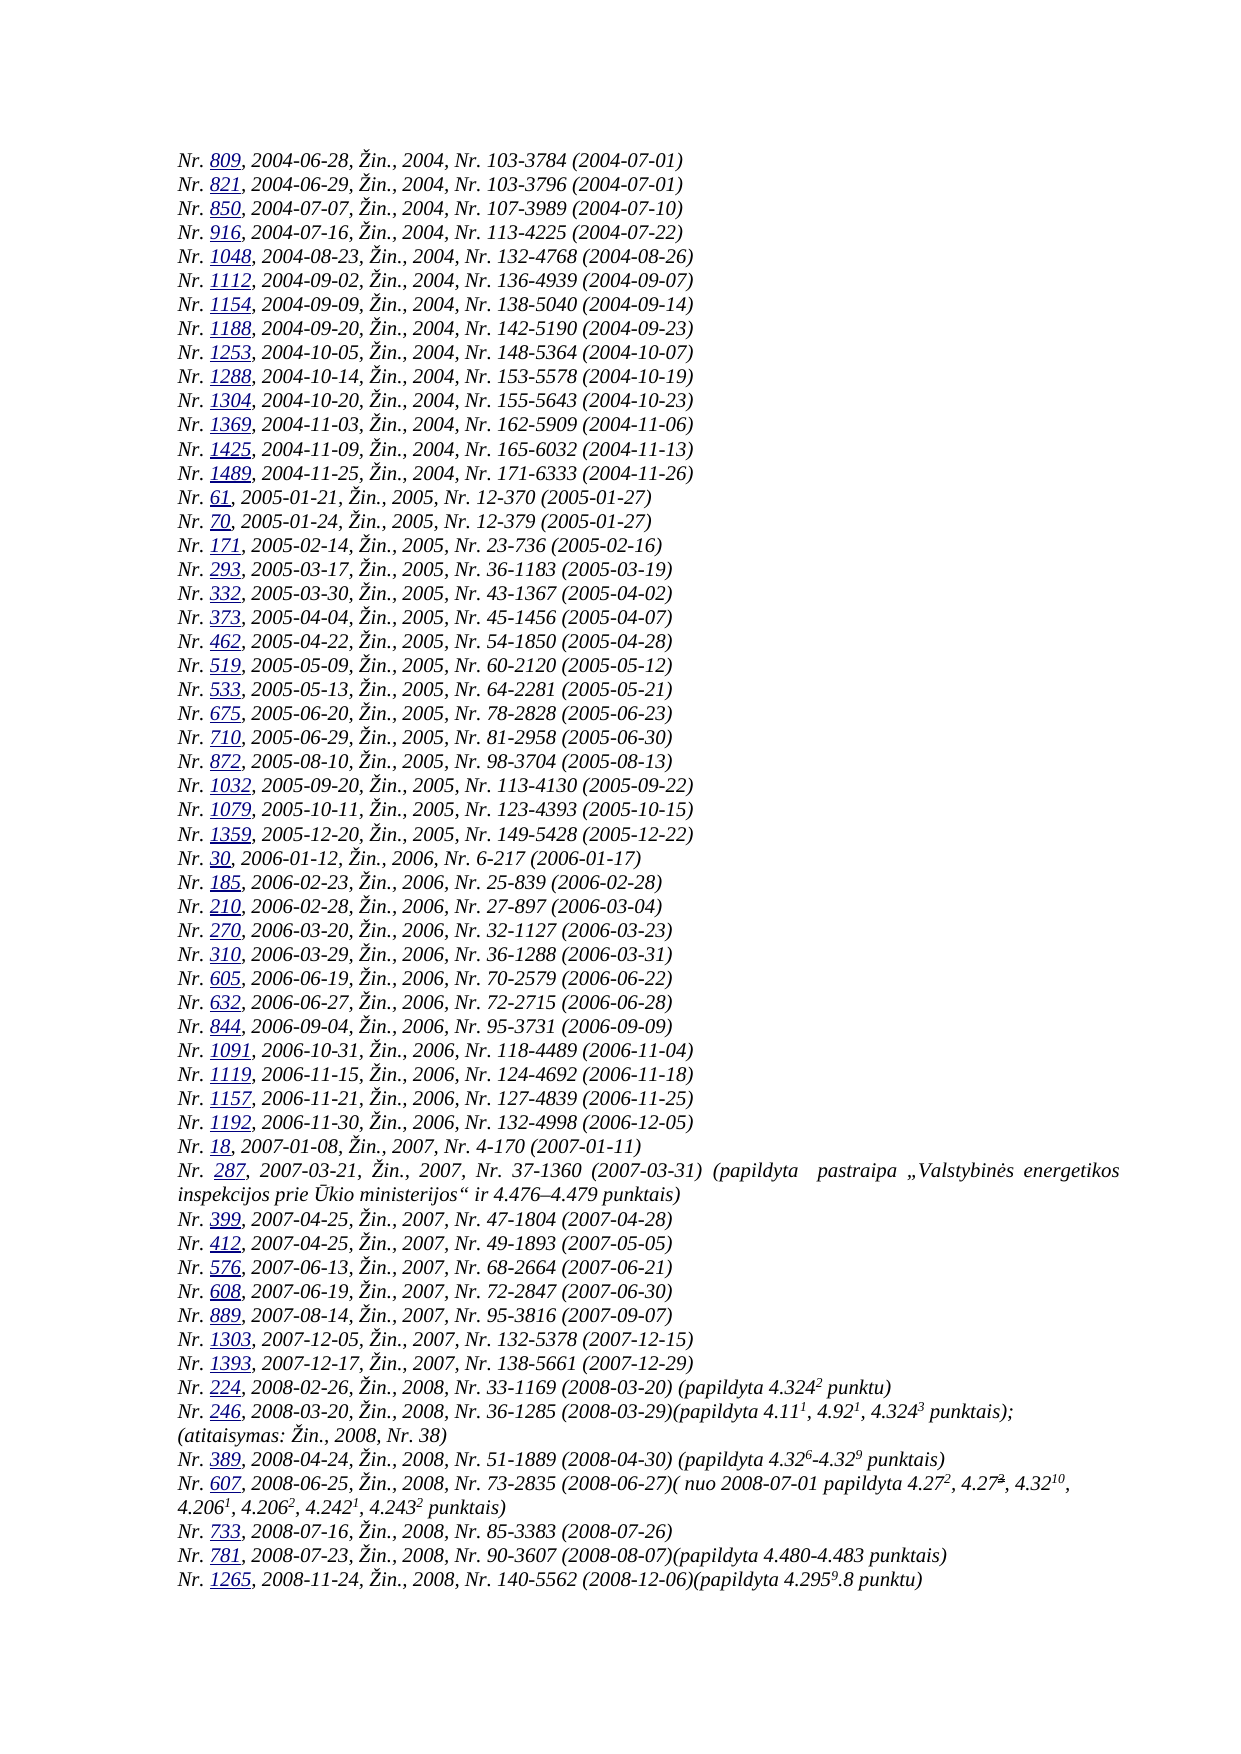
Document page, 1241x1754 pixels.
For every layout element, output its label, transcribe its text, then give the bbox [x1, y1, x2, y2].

text Nr. 61, 2005-01-21, Žin., 2005, Nr. 12-370 (2005-01-27) [177, 484, 1122, 509]
text Nr. 1119, 2006-11-15, Žin., 2006, Nr. 124-4692 (2006-11-18) [177, 1062, 1122, 1086]
text Nr. 1157, 2006-11-21, Žin., 2006, Nr. 127-4839 (2006-11-25) [177, 1086, 1122, 1110]
text Nr. 332, 2005-03-30, Žin., 2005, Nr. 43-1367 (2005-04-02) [177, 581, 1122, 605]
text Nr. 1188, 2004-09-20, Žin., 2004, Nr. 142-5190 (2004-09-23) [177, 316, 1122, 340]
text Nr. 889, 2007-08-14, Žin., 2007, Nr. 95-3816 (2007-09-07) [177, 1303, 1122, 1327]
text Nr. 872, 2005-08-10, Žin., 2005, Nr. 98-3704 (2005-08-13) [177, 749, 1122, 773]
text Nr. 224, 2008-02-26, Žin., 2008, Nr. 33-1169 (2008-03-20) (papildyta 4.3242 punktu) [177, 1375, 1122, 1399]
text Nr. 1032, 2005-09-20, Žin., 2005, Nr. 113-4130 (2005-09-22) [177, 773, 1122, 797]
text Nr. 821, 2004-06-29, Žin., 2004, Nr. 103-3796 (2004-07-01) [177, 172, 1122, 196]
text Nr. 1192, 2006-11-30, Žin., 2006, Nr. 132-4998 (2006-12-05) [177, 1110, 1122, 1134]
text Nr. 70, 2005-01-24, Žin., 2005, Nr. 12-379 (2005-01-27) [177, 509, 1122, 533]
text Nr. 850, 2004-07-07, Žin., 2004, Nr. 107-3989 (2004-07-10) [177, 196, 1122, 220]
text Nr. 1369, 2004-11-03, Žin., 2004, Nr. 162-5909 (2004-11-06) [177, 412, 1122, 436]
text Nr. 287, 2007-03-21, Žin., 2007, Nr. 37-1360 (2007-03-31) (papildyta pastraipa „Valstybinės energetikos inspekcijos prie Ūkio ministerijos“ ir 4.476–4.479 punktais) [177, 1158, 1122, 1206]
text Nr. 18, 2007-01-08, Žin., 2007, Nr. 4-170 (2007-01-11) [177, 1134, 1122, 1158]
text Nr. 1253, 2004-10-05, Žin., 2004, Nr. 148-5364 (2004-10-07) [177, 340, 1122, 364]
text Nr. 844, 2006-09-04, Žin., 2006, Nr. 95-3731 (2006-09-09) [177, 1014, 1122, 1038]
text Nr. 519, 2005-05-09, Žin., 2005, Nr. 60-2120 (2005-05-12) [177, 653, 1122, 677]
text Nr. 675, 2005-06-20, Žin., 2005, Nr. 78-2828 (2005-06-23) [177, 701, 1122, 725]
text Nr. 185, 2006-02-23, Žin., 2006, Nr. 25-839 (2006-02-28) [177, 869, 1122, 894]
text Nr. 576, 2007-06-13, Žin., 2007, Nr. 68-2664 (2007-06-21) [177, 1254, 1122, 1279]
text Nr. 462, 2005-04-22, Žin., 2005, Nr. 54-1850 (2005-04-28) [177, 629, 1122, 653]
text Nr. 533, 2005-05-13, Žin., 2005, Nr. 64-2281 (2005-05-21) [177, 677, 1122, 701]
text Nr. 373, 2005-04-04, Žin., 2005, Nr. 45-1456 (2005-04-07) [177, 605, 1122, 629]
text Nr. 608, 2007-06-19, Žin., 2007, Nr. 72-2847 (2007-06-30) [177, 1279, 1122, 1303]
text Nr. 293, 2005-03-17, Žin., 2005, Nr. 36-1183 (2005-03-19) [177, 557, 1122, 581]
text Nr. 1154, 2004-09-09, Žin., 2004, Nr. 138-5040 (2004-09-14) [177, 292, 1122, 316]
text Nr. 710, 2005-06-29, Žin., 2005, Nr. 81-2958 (2005-06-30) [177, 725, 1122, 749]
text Nr. 1288, 2004-10-14, Žin., 2004, Nr. 153-5578 (2004-10-19) [177, 364, 1122, 388]
text Nr. 916, 2004-07-16, Žin., 2004, Nr. 113-4225 (2004-07-22) [177, 220, 1122, 244]
text Nr. 607, 2008-06-25, Žin., 2008, Nr. 73-2835 (2008-06-27)( nuo 2008-07-01 papildyta 4.272, 4.273, 4.3210, 4.2061, 4.2062, 4.2421, 4.2432 punktais) [177, 1471, 1122, 1519]
text Nr. 246, 2008-03-20, Žin., 2008, Nr. 36-1285 (2008-03-29)(papildyta 4.111, 4.921, 4.3243 punktais); (atitaisymas: Žin., 2008, Nr. 38) [177, 1399, 1122, 1447]
text Nr. 210, 2006-02-28, Žin., 2006, Nr. 27-897 (2006-03-04) [177, 894, 1122, 918]
text Nr. 1359, 2005-12-20, Žin., 2005, Nr. 149-5428 (2005-12-22) [177, 821, 1122, 846]
text Nr. 1425, 2004-11-09, Žin., 2004, Nr. 165-6032 (2004-11-13) [177, 436, 1122, 461]
text Nr. 399, 2007-04-25, Žin., 2007, Nr. 47-1804 (2007-04-28) [177, 1206, 1122, 1231]
text Nr. 1393, 2007-12-17, Žin., 2007, Nr. 138-5661 (2007-12-29) [177, 1351, 1122, 1375]
text Nr. 389, 2008-04-24, Žin., 2008, Nr. 51-1889 (2008-04-30) (papildyta 4.326-4.329 punktais) [177, 1447, 1122, 1471]
text Nr. 412, 2007-04-25, Žin., 2007, Nr. 49-1893 (2007-05-05) [177, 1231, 1122, 1254]
text Nr. 809, 2004-06-28, Žin., 2004, Nr. 103-3784 (2004-07-01) [177, 148, 1122, 172]
text Nr. 781, 2008-07-23, Žin., 2008, Nr. 90-3607 (2008-08-07)(papildyta 4.480-4.483 punktais) [177, 1543, 1122, 1567]
text Nr. 733, 2008-07-16, Žin., 2008, Nr. 85-3383 (2008-07-26) [177, 1519, 1122, 1543]
text Nr. 171, 2005-02-14, Žin., 2005, Nr. 23-736 (2005-02-16) [177, 533, 1122, 557]
text Nr. 1489, 2004-11-25, Žin., 2004, Nr. 171-6333 (2004-11-26) [177, 461, 1122, 484]
text Nr. 30, 2006-01-12, Žin., 2006, Nr. 6-217 (2006-01-17) [177, 846, 1122, 869]
text Nr. 1265, 2008-11-24, Žin., 2008, Nr. 140-5562 (2008-12-06)(papildyta 4.2959.8 punktu) [177, 1567, 1122, 1591]
text Nr. 310, 2006-03-29, Žin., 2006, Nr. 36-1288 (2006-03-31) [177, 942, 1122, 966]
text Nr. 1303, 2007-12-05, Žin., 2007, Nr. 132-5378 (2007-12-15) [177, 1327, 1122, 1351]
text Nr. 1304, 2004-10-20, Žin., 2004, Nr. 155-5643 (2004-10-23) [177, 388, 1122, 412]
text Nr. 605, 2006-06-19, Žin., 2006, Nr. 70-2579 (2006-06-22) [177, 966, 1122, 990]
text Nr. 632, 2006-06-27, Žin., 2006, Nr. 72-2715 (2006-06-28) [177, 990, 1122, 1014]
text Nr. 1112, 2004-09-02, Žin., 2004, Nr. 136-4939 (2004-09-07) [177, 268, 1122, 292]
text Nr. 1079, 2005-10-11, Žin., 2005, Nr. 123-4393 (2005-10-15) [177, 797, 1122, 821]
text Nr. 270, 2006-03-20, Žin., 2006, Nr. 32-1127 (2006-03-23) [177, 918, 1122, 942]
text Nr. 1091, 2006-10-31, Žin., 2006, Nr. 118-4489 (2006-11-04) [177, 1038, 1122, 1062]
text Nr. 1048, 2004-08-23, Žin., 2004, Nr. 132-4768 (2004-08-26) [177, 244, 1122, 268]
